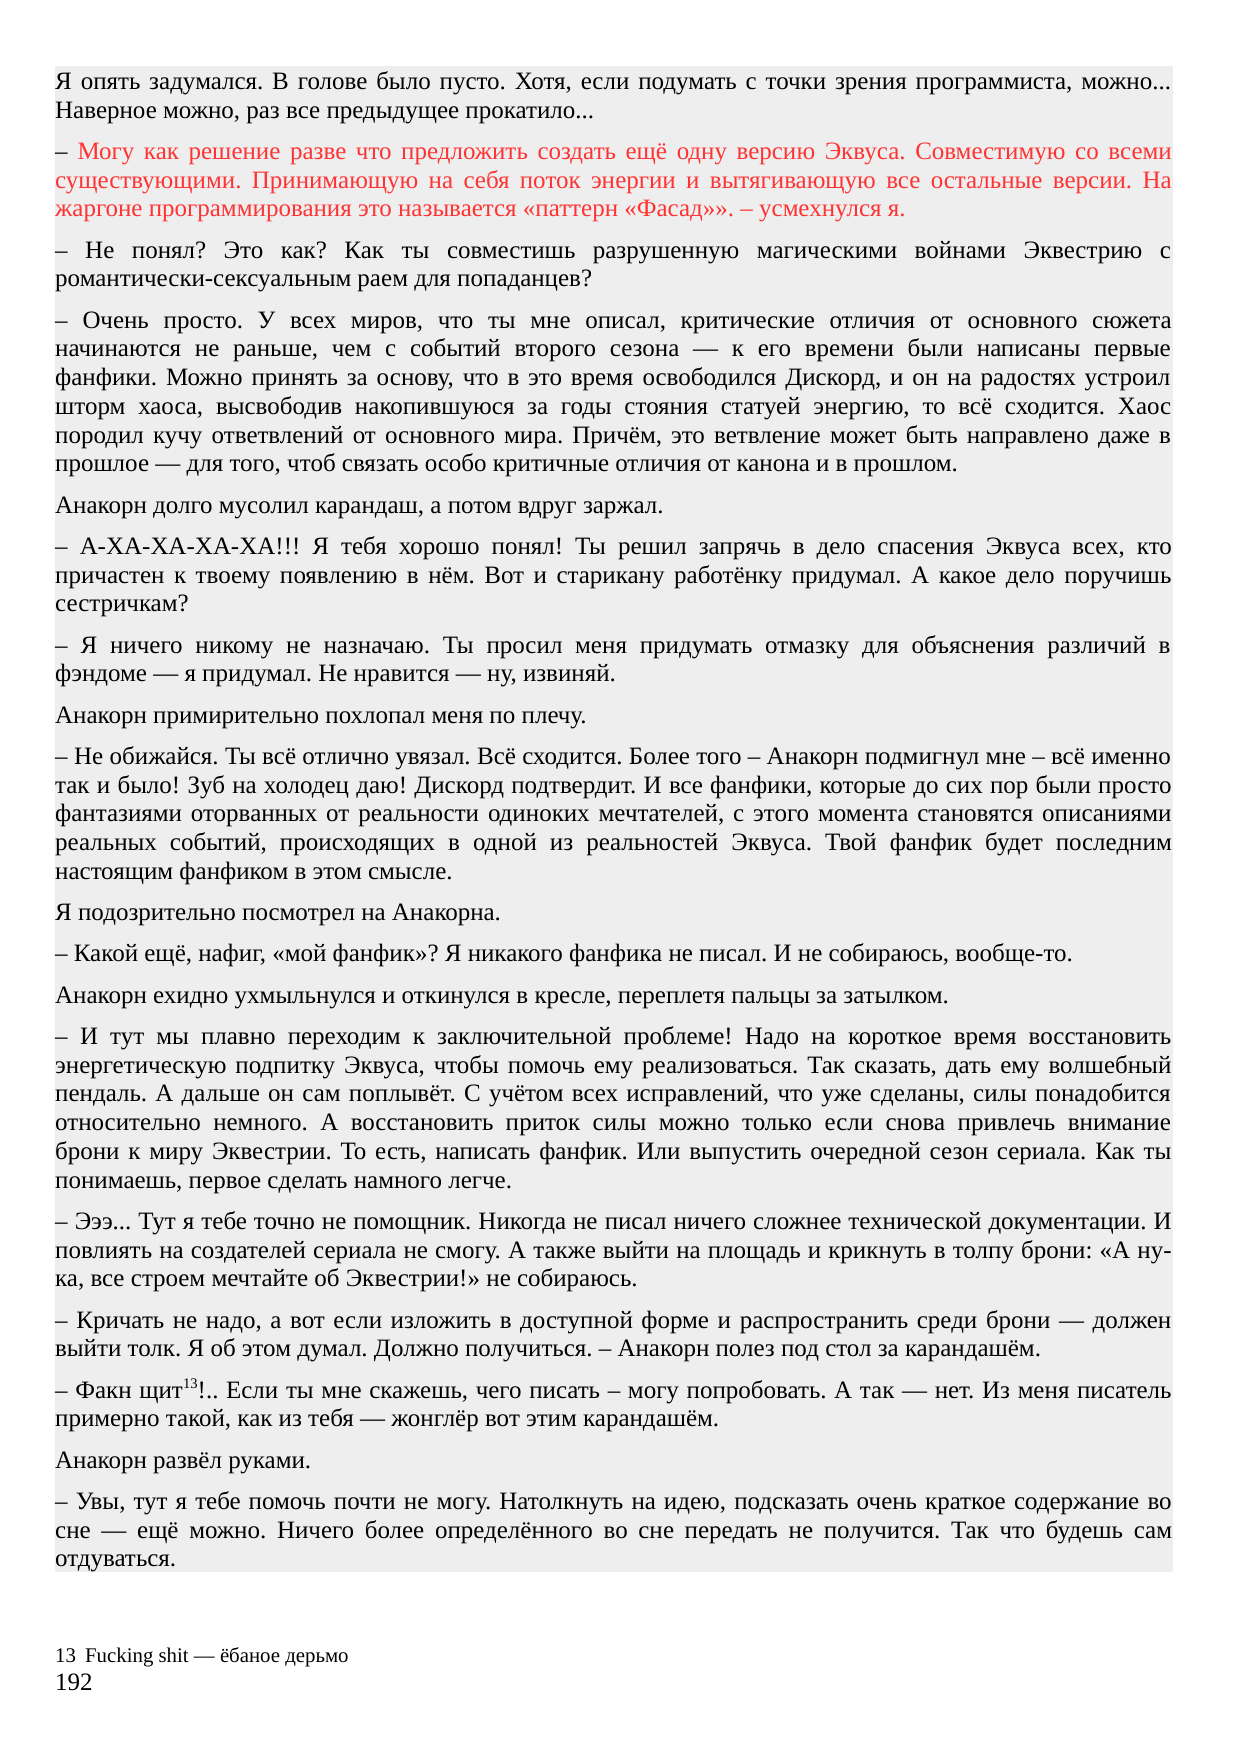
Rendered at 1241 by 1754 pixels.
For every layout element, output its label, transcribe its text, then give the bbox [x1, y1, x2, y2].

text – Эээ... Тут я тебе точно не помощник. Никогда не писал ничего сложнее технической документации. И повлиять на создателей сериала не смогу. А также выйти на площадь и крикнуть в толпу брони: «А ну-ка, все строем мечтайте об Эквестрии!» не собираюсь. [55, 1206, 1173, 1292]
text Fucking shit — ёбаное дерьмо [55, 1642, 1173, 1667]
text – Я ничего никому не назначаю. Ты просил меня придумать отмазку для объяснения различий в фэндоме — я придумал. Не нравится — ну, извиняй. [55, 630, 1173, 687]
text – Какой ещё, нафиг, «мой фанфик»? Я никакого фанфика не писал. И не собираюсь, вообще-то. [55, 938, 1173, 967]
text Анакорн долго мусолил карандаш, а потом вдруг заржал. [55, 490, 1173, 518]
text – И тут мы плавно переходим к заключительной проблеме! Надо на короткое время восстановить энергетическую подпитку Эквуса, чтобы помочь ему реализоваться. Так сказать, дать ему волшебный пендаль. А дальше он сам поплывёт. С учётом всех исправлений, что уже сделаны, силы понадобится относительно немного. А восстановить приток силы можно только если снова привлечь внимание брони к миру Эквестрии. То есть, написать фанфик. Или выпустить очередной сезон сериала. Как ты понимаешь, первое сделать намного легче. [55, 1021, 1173, 1193]
text Анакорн примирительно похлопал меня по плечу. [55, 700, 1173, 728]
text Анакорн развёл руками. [55, 1445, 1173, 1473]
text – Не понял? Это как? Как ты совместишь разрушенную магическими войнами Эквестрию с романтически-сексуальным раем для попаданцев? [55, 235, 1173, 292]
text – А-ХА-ХА-ХА-ХА!!! Я тебя хорошо понял! Ты решил запрячь в дело спасения Эквуса всех, кто причастен к твоему появлению в нём. Вот и старикану работёнку придумал. А какое дело поручишь сестричкам? [55, 531, 1173, 617]
text – Увы, тут я тебе помочь почти не могу. Натолкнуть на идею, подсказать очень краткое содержание во сне — ещё можно. Ничего более определённого во сне передать не получится. Так что будешь сам отдуваться. [55, 1486, 1173, 1572]
text Я подозрительно посмотрел на Анакорна. [55, 897, 1173, 926]
text – Очень просто. У всех миров, что ты мне описал, критические отличия от основного сюжета начинаются не раньше, чем с событий второго сезона — к его времени были написаны первые фанфики. Можно принять за основу, что в это время освободился Дискорд, и он на радостях устроил шторм хаоса, высвободив накопившуюся за годы стояния статуей энергию, то всё сходится. Хаос породил кучу ответвлений от основного мира. Причём, это ветвление может быть направлено даже в прошлое — для того, чтоб связать особо критичные отличия от канона и в прошлом. [55, 305, 1173, 477]
text Я опять задумался. В голове было пусто. Хотя, если подумать с точки зрения программиста, можно... Наверное можно, раз все предыдущее прокатило... [55, 66, 1173, 123]
text – Кричать не надо, а вот если изложить в доступной форме и распространить среди брони — должен выйти толк. Я об этом думал. Должно получиться. – Анакорн полез под стол за карандашём. [55, 1305, 1173, 1362]
text – Не обижайся. Ты всё отлично увязал. Всё сходится. Более того – Анакорн подмигнул мне – всё именно так и было! Зуб на холодец даю! Дискорд подтвердит. И все фанфики, которые до сих пор были просто фантазиями оторванных от реальности одиноких мечтателей, с этого момента становятся описаниями реальных событий, происходящих в одной из реальностей Эквуса. Твой фанфик будет последним настоящим фанфиком в этом смысле. [55, 741, 1173, 885]
text – Могу как решение разве что предложить создать ещё одну версию Эквуса. Совместимую со всеми существующими. Принимающую на себя поток энергии и вытягивающую все остальные версии. На жаргоне программирования это называется «паттерн «Фасад»». – усмехнулся я. [55, 136, 1173, 222]
text Анакорн ехидно ухмыльнулся и откинулся в кресле, переплетя пальцы за затылком. [55, 980, 1173, 1008]
text – Факн щит!.. Если ты мне скажешь, чего писать – могу попробовать. А так — нет. Из меня писатель примерно такой, как из тебя — жонглёр вот этим карандашём. [55, 1375, 1173, 1432]
